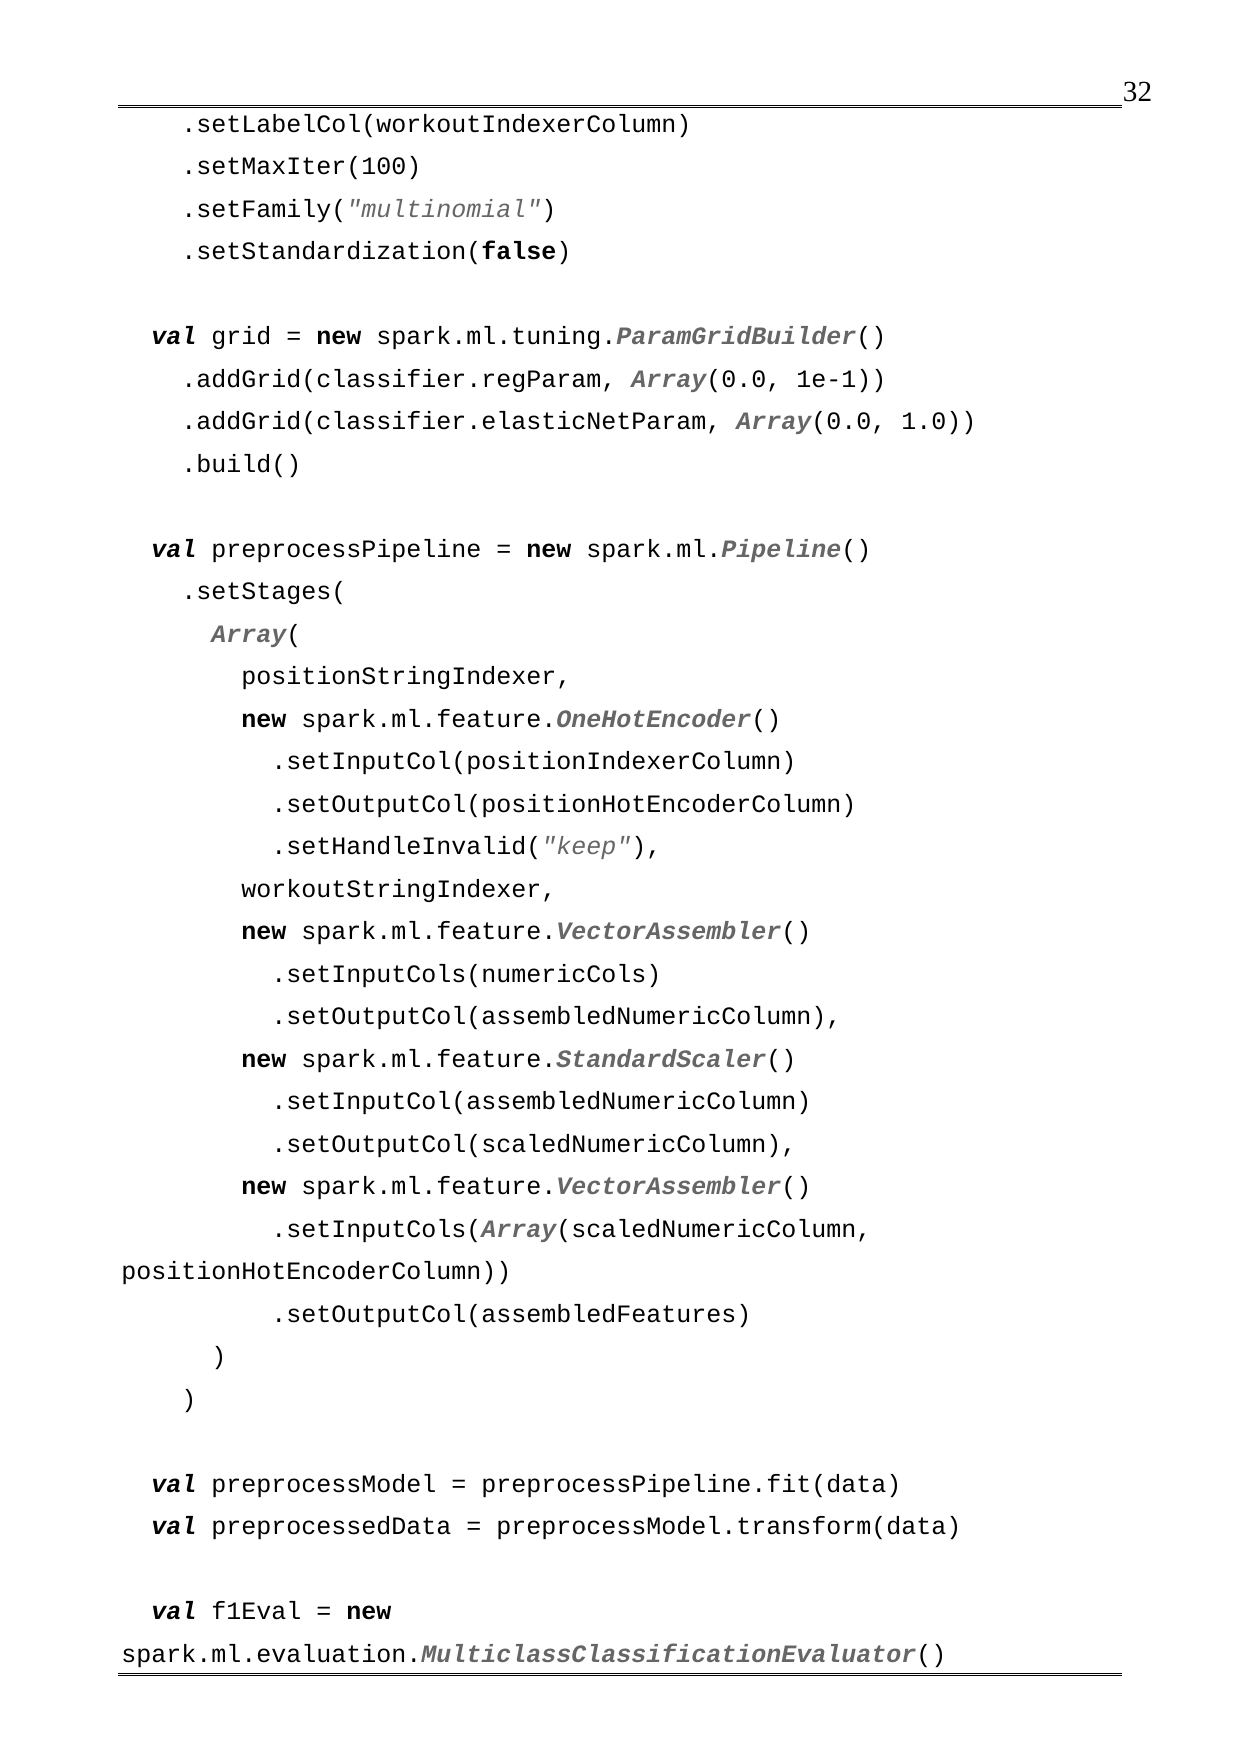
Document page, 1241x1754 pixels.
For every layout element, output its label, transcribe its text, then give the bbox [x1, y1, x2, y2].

text .build() [118, 445, 1122, 480]
text Array( [118, 615, 1122, 650]
text val grid = new spark.ml.tuning.ParamGridBuilder() [118, 318, 1122, 352]
text ) [118, 1380, 1122, 1415]
text .setStages( [118, 573, 1122, 607]
text val preprocessModel = preprocessPipeline.fit(data) [118, 1465, 1122, 1500]
text new spark.ml.feature.StandardScaler() [118, 1040, 1122, 1075]
text ) [118, 1338, 1122, 1372]
text .setInputCol(positionIndexerColumn) [118, 743, 1122, 777]
text .setHandleInvalid("keep"), [118, 828, 1122, 862]
text new spark.ml.feature.OneHotEncoder() [118, 700, 1122, 735]
text .setFamily("multinomial") [118, 190, 1122, 225]
text val f1Eval = new spark.ml.evaluation.MulticlassClassificationEvaluator() [118, 1593, 1122, 1673]
text .setStandardization(false) [118, 233, 1122, 267]
text positionStringIndexer, [118, 658, 1122, 692]
text .setMaxIter(100) [118, 148, 1122, 182]
text .setInputCols(numericCols) [118, 955, 1122, 990]
text workoutStringIndexer, [118, 870, 1122, 905]
text .setOutputCol(assembledNumericColumn), [118, 998, 1122, 1032]
text .setInputCols(Array(scaledNumericColumn, positionHotEncoderColumn)) [118, 1210, 1122, 1287]
text val preprocessedData = preprocessModel.transform(data) [118, 1508, 1122, 1542]
text .addGrid(classifier.regParam, Array(0.0, 1e-1)) [118, 360, 1122, 395]
text new spark.ml.feature.VectorAssembler() [118, 913, 1122, 947]
text .setOutputCol(scaledNumericColumn), [118, 1125, 1122, 1160]
text .addGrid(classifier.elasticNetParam, Array(0.0, 1.0)) [118, 403, 1122, 437]
text .setOutputCol(positionHotEncoderColumn) [118, 785, 1122, 820]
text .setInputCol(assembledNumericColumn) [118, 1083, 1122, 1117]
text .setOutputCol(assembledFeatures) [118, 1295, 1122, 1330]
text .setLabelCol(workoutIndexerColumn) [118, 108, 1122, 140]
text new spark.ml.feature.VectorAssembler() [118, 1168, 1122, 1202]
text val preprocessPipeline = new spark.ml.Pipeline() [118, 530, 1122, 565]
